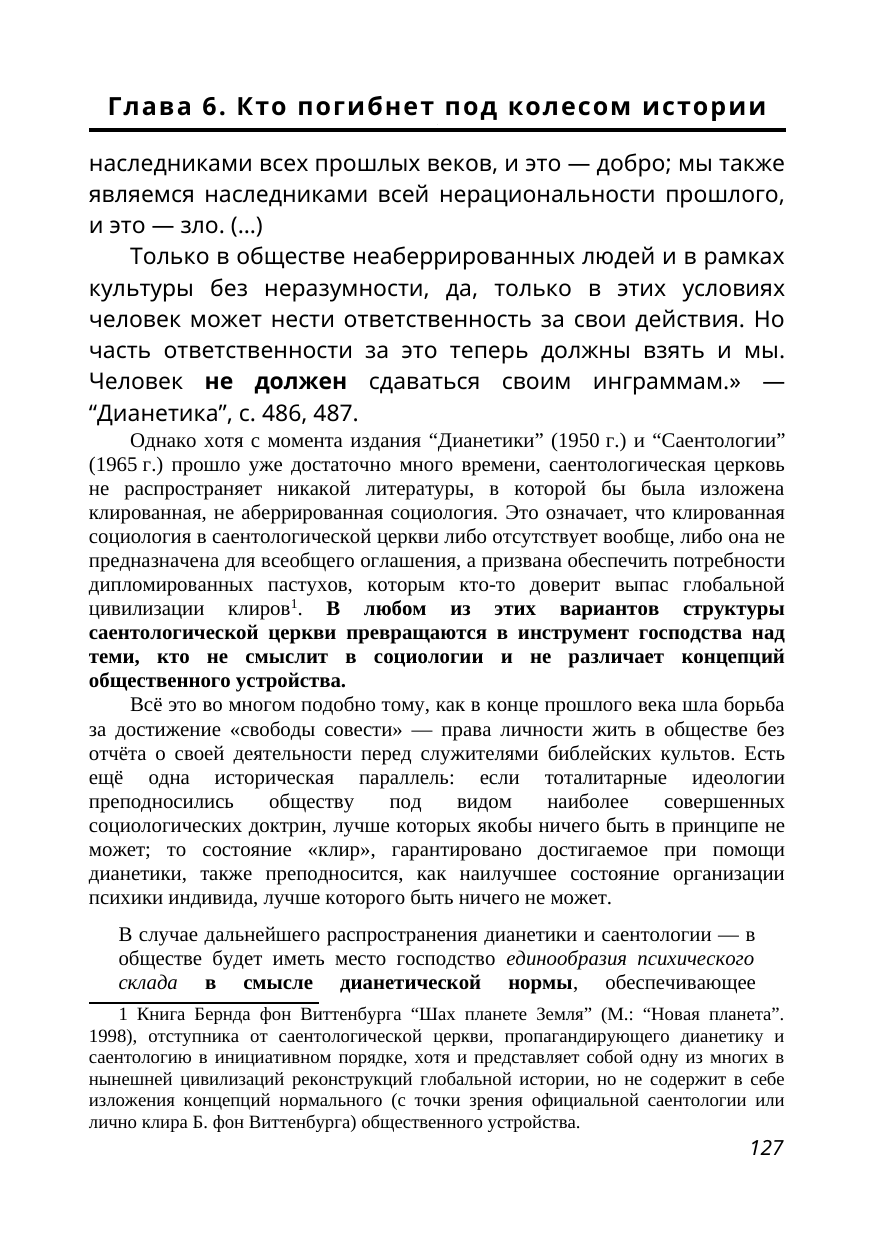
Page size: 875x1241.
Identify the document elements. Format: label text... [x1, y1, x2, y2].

text В случае дальнейшего распространения дианетики и саентологии — в обществе будет иметь место господство единообразия психического склада в смысле дианетической нормы, обеспечивающее [118, 921, 756, 994]
text Только в обществе неаберрированных людей и в рамках культуры без неразумности, да, только в этих условиях человек может нести ответственность за свои действия. Но часть ответственности за это теперь должны взять и мы. Человек не должен сдаваться своим инграммам.» — “Дианетика”, с. 486, 487. [89, 240, 786, 428]
text Книга Бернда фон Виттенбурга “Шах планете Земля” (М.: “Новая планета”. 1998), отступника от саентологической церкви, пропагандирующего дианетику и саентологию в инициативном порядке, хотя и представляет собой одну из многих в нынешней цивилизаций реконструкций глобальной истории, но не содержит в себе изложения концепций нормального (с точки зрения официальной саентологии или лично клира Б. фон Виттенбурга) общественного устройства. [89, 1003, 786, 1132]
text наследниками всех прошлых веков, и это — добро; мы также являемся наследниками всей нерациональности прошлого, и это — зло. (…) [89, 146, 786, 240]
text Всё это во многом подобно тому, как в конце прошлого века шла борьба за достижение «свободы совести» — права личности жить в обществе без отчёта о своей деятельности перед служителями библейских культов. Есть ещё одна историческая параллель: если тоталитарные идеологии преподносились обществу под видом наиболее совершенных социологических доктрин, лучше которых якобы ничего быть в принципе не может; то состояние «клир», гарантировано достигаемое при помощи дианетики, также преподносится, как наилучшее состояние организации психики индивида, лучше которого быть ничего не может. [89, 692, 786, 909]
text Однако хотя с момента издания “Дианетики” (1950 г.) и “Саентологии” (1965 г.) прошло уже достаточно много времени, саентологическая церковь не распространяет никакой литературы, в которой бы была изложена клированная, не аберрированная социология. Это означает, что клированная социология в саентологической церкви либо отсутствует вообще, либо она не предназначена для всеобщего оглашения, а призвана обеспечить потребности дипломированных пастухов, которым кто-то доверит выпас глобальной цивилизации клиров. В любом из этих вариантов структуры саентологической церкви превращаются в инструмент господства над теми, кто не смыслит в социологии и не различает концепций общественного устройства. [89, 428, 786, 692]
